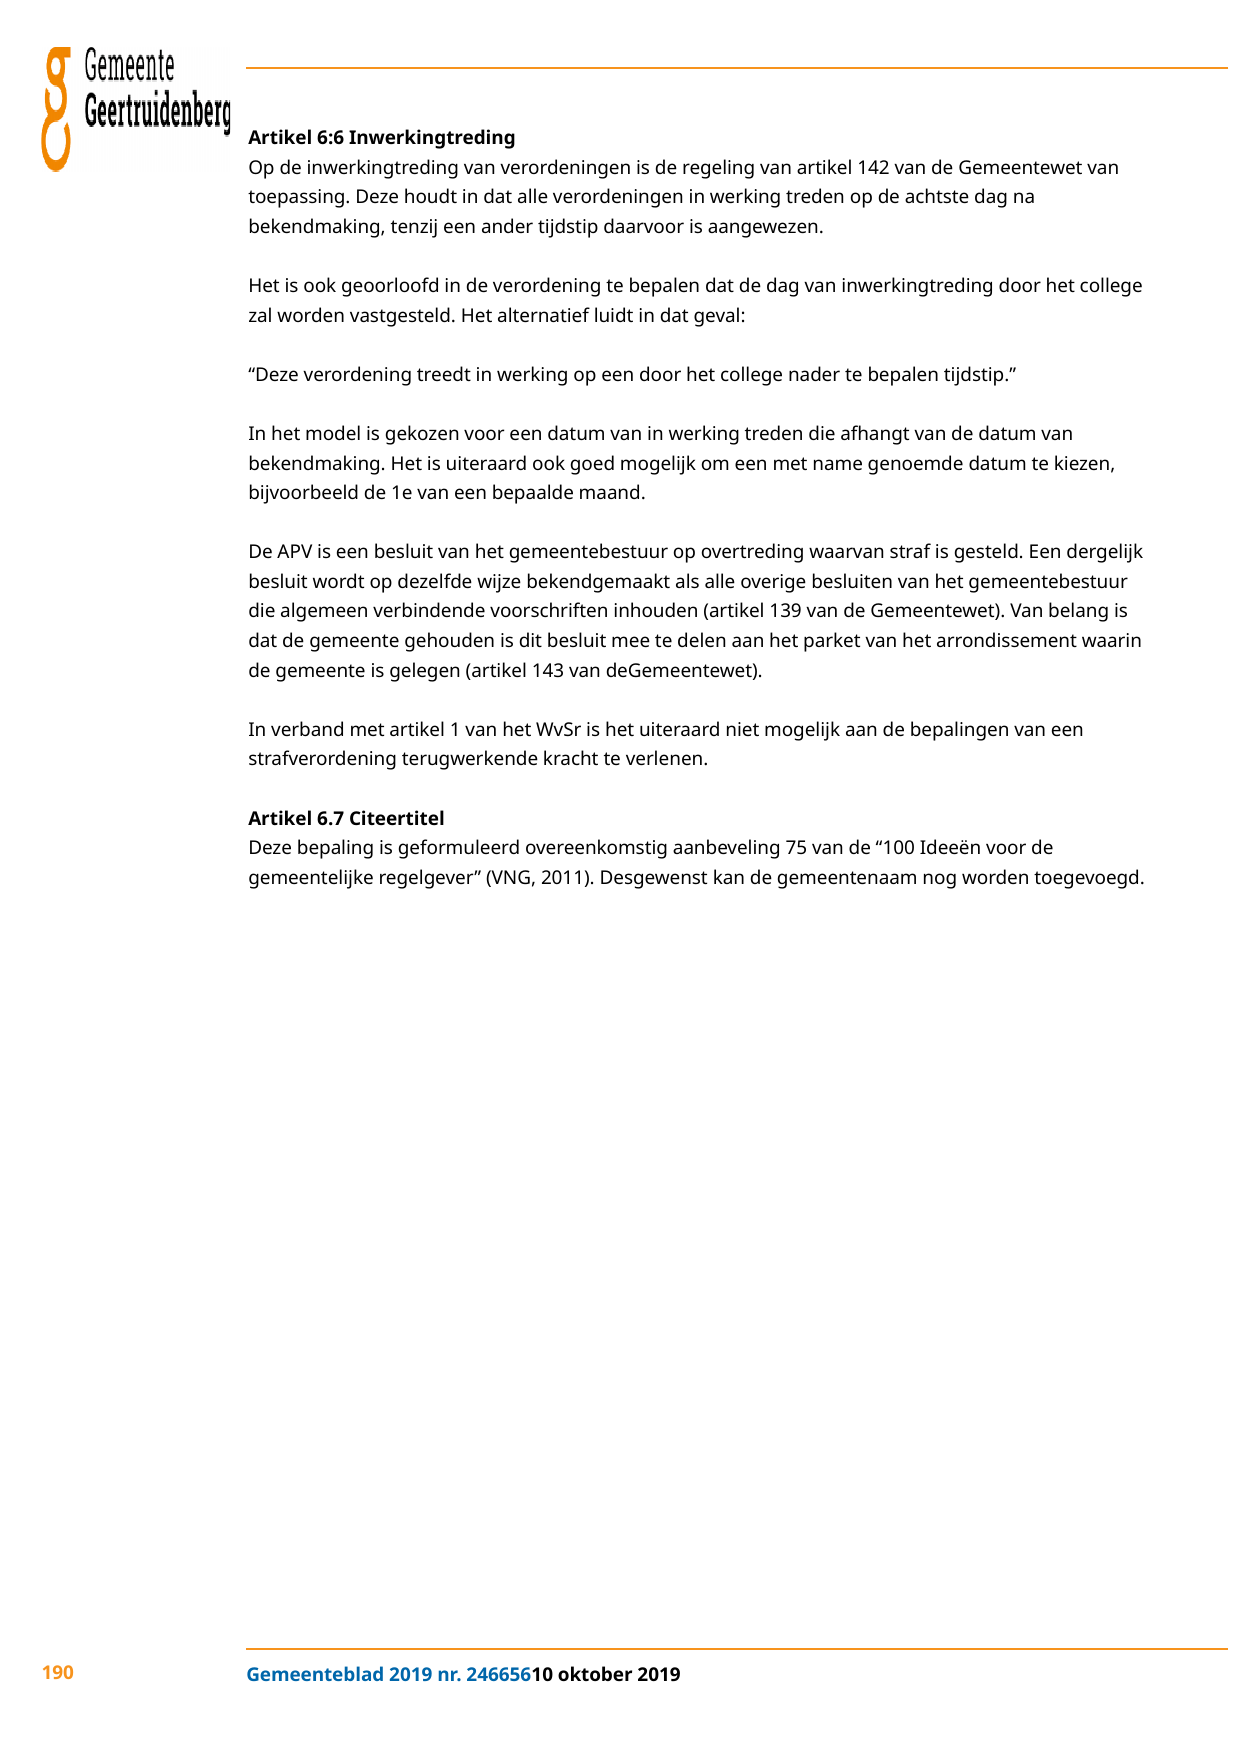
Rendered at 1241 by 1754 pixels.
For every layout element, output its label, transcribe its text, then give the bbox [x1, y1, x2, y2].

text De APV is een besluit van het gemeentebestuur op overtreding waarvan straf is gesteld. Een dergelijk besluit wordt op dezelfde wijze bekendgemaakt als alle overige besluiten van het gemeentebestuur die algemeen verbindende voorschriften inhouden (artikel 139 van de Gemeentewet). Van belang is dat de gemeente gehouden is dit besluit mee te delen aan het parket van het arrondissement waarin de gemeente is gelegen (artikel 143 van deGemeentewet). [248, 538, 1152, 683]
text Deze bepaling is geformuleerd overeenkomstig aanbeveling 75 van de “100 Ideeën voor de gemeentelijke regelgever” (VNG, 2011). Desgewenst kan de gemeentenaam nog worden toegevoegd. [248, 834, 1152, 890]
picture [41, 47, 231, 172]
text “Deze verordening treedt in werking op een door het college nader te bepalen tijdstip.” [248, 361, 1152, 387]
text In het model is gekozen voor een datum van in werking treden die afhangt van de datum van bekendmaking. Het is uiteraard ook goed mogelijk om een met name genoemde datum te kiezen, bijvoorbeeld de 1e van een bepaalde maand. [248, 420, 1152, 505]
text Het is ook geoorloofd in de verordening te bepalen dat de dag van inwerkingtreding door het college zal worden vastgesteld. Het alternatief luidt in dat geval: [248, 272, 1152, 328]
text Artikel 6.7 Citeertitel [248, 805, 1152, 831]
text Op de inwerkingtreding van verordeningen is de regeling van artikel 142 van de Gemeentewet van toepassing. Deze houdt in dat alle verordeningen in werking treden op de achtste dag na bekendmaking, tenzij een ander tijdstip daarvoor is aangewezen. [248, 154, 1152, 239]
text In verband met artikel 1 van het WvSr is het uiteraard niet mogelijk aan de bepalingen van een strafverordening terugwerkende kracht te verlenen. [248, 716, 1152, 771]
text Artikel 6:6 Inwerkingtreding [248, 124, 1152, 150]
